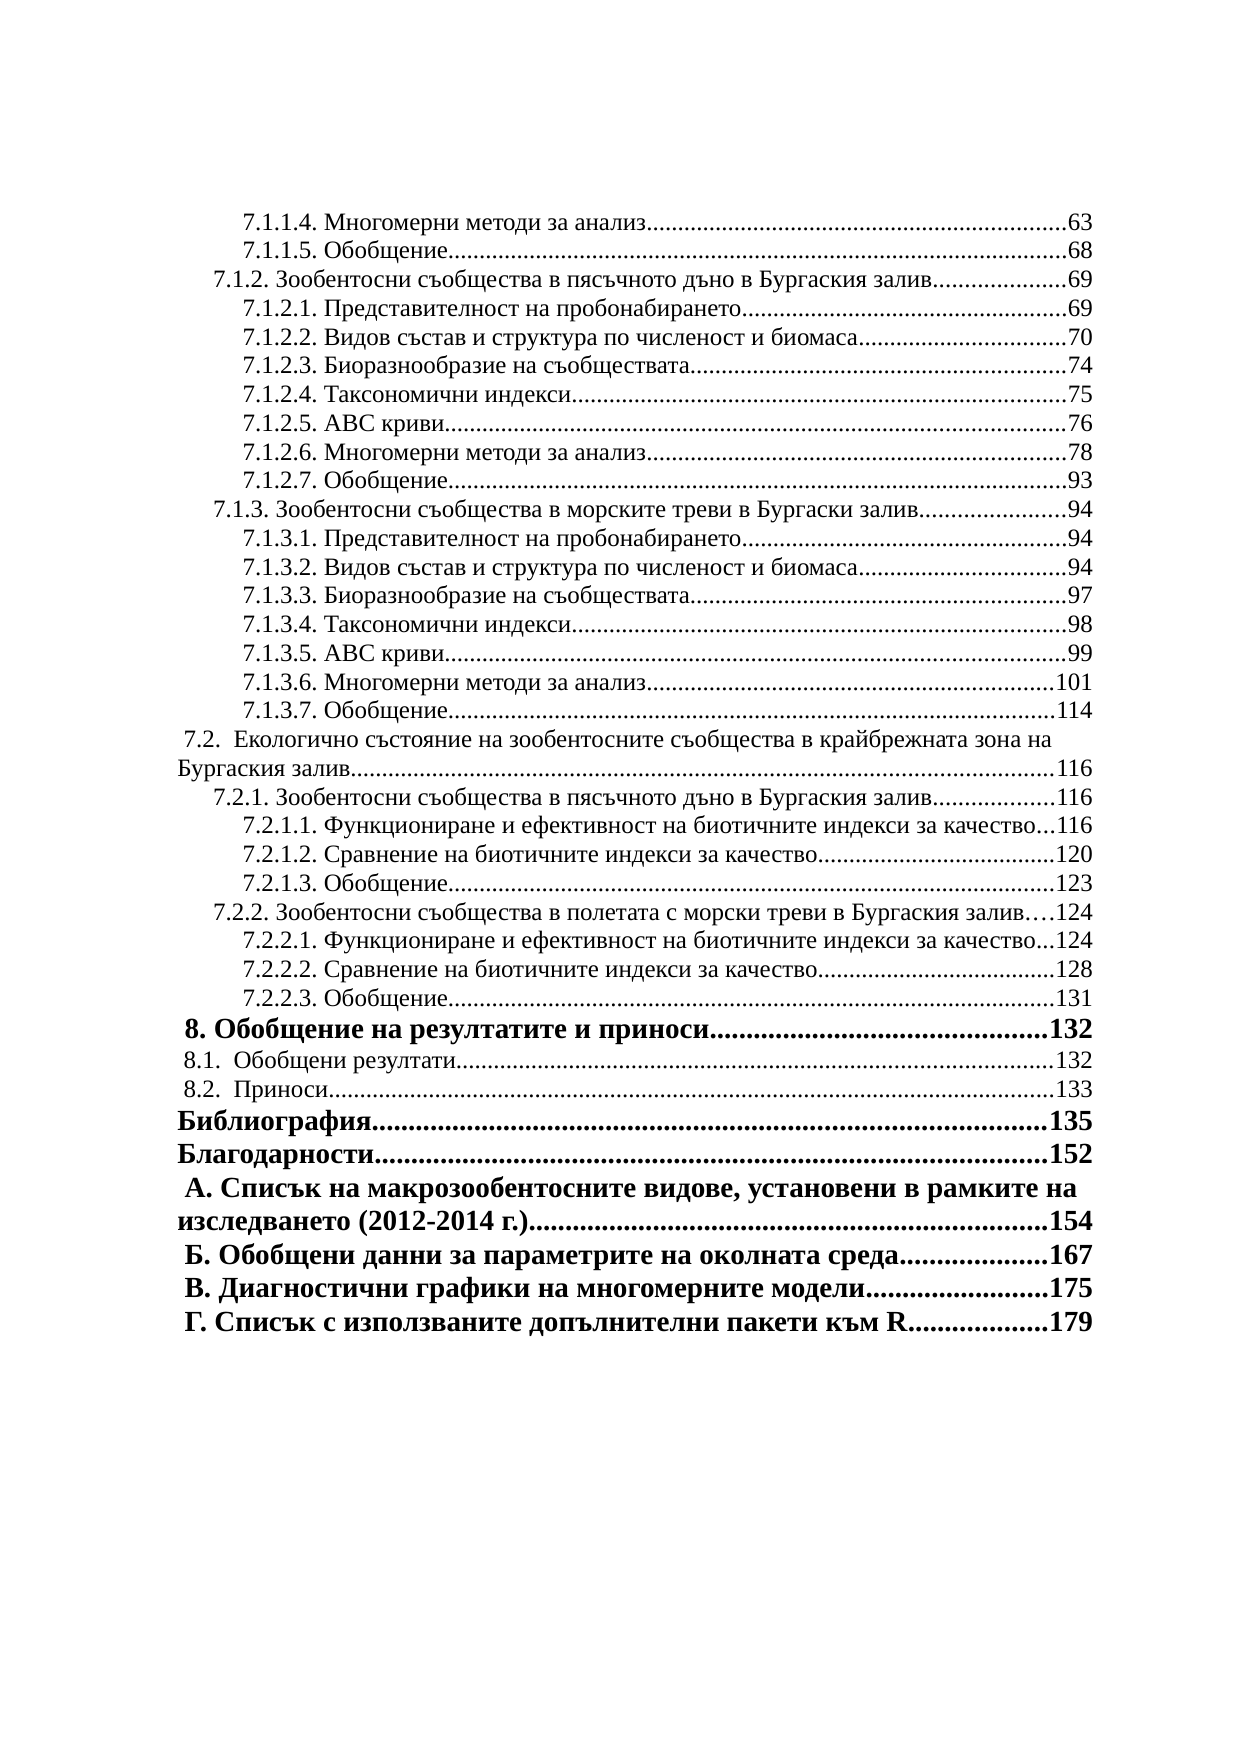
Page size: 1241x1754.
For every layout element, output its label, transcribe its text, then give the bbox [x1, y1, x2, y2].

text А. Списък на макрозообентосните видове, установени в рамките на изследването (2012-2014 г.) 154 [177, 1170, 1093, 1237]
text 7.1.1.5. Обобщение 68 [236, 235, 1093, 264]
text 7.2.2.1. Функциониране и ефективност на биотичните индекси за качество 124 [236, 925, 1093, 954]
text 7.1.2.3. Биоразнообразие на съобществата 74 [236, 350, 1093, 379]
text 7.1.2.2. Видов състав и структура по численост и биомаса 70 [236, 322, 1093, 350]
text 7.2.1. Зообентосни съобщества в пясъчното дъно в Бургаския залив 116 [207, 782, 1093, 810]
text 7.1.3.4. Таксономични индекси 98 [236, 609, 1093, 638]
text 7.2.1.1. Функциониране и ефективност на биотичните индекси за качество 116 [236, 810, 1093, 839]
text 8. Обобщение на резултатите и приноси 132 [177, 1012, 1093, 1045]
text 7.1.3.3. Биоразнообразие на съобществата 97 [236, 580, 1093, 609]
text 7.1.2.1. Представителност на пробонабирането 69 [236, 293, 1093, 322]
text 7.2.1.3. Обобщение 123 [236, 868, 1093, 897]
text 7.1.3.6. Многомерни методи за анализ 101 [236, 667, 1093, 695]
text Б. Обобщени данни за параметрите на околната среда 167 [177, 1237, 1093, 1270]
text 7.1.1.4. Многомерни методи за анализ 63 [236, 207, 1093, 235]
text 7.2.2.3. Обобщение 131 [236, 983, 1093, 1012]
text 7.2.2. Зообентосни съобщества в полетата с морски треви в Бургаския залив 124 [207, 897, 1093, 925]
text 7.1.3.5. АВС криви 99 [236, 638, 1093, 667]
text Библиография 135 [177, 1103, 1093, 1136]
text 7.1.3.2. Видов състав и структура по численост и биомаса 94 [236, 552, 1093, 580]
text Благодарности 152 [177, 1136, 1093, 1170]
text 7.1.3.1. Представителност на пробонабирането 94 [236, 523, 1093, 552]
text 7.1.2.4. Таксономични индекси 75 [236, 379, 1093, 408]
text Г. Списък с използваните допълнителни пакети към R 179 [177, 1304, 1093, 1337]
text 7.2. Екологично състояние на зообентосните съобщества в крайбрежната зона на Бургаския залив 116 [177, 724, 1093, 782]
text 7.2.2.2. Сравнение на биотичните индекси за качество 128 [236, 954, 1093, 983]
text 7.1.3. Зообентосни съобщества в морските треви в Бургаски залив 94 [207, 494, 1093, 523]
text 7.1.2.5. АВС криви 76 [236, 408, 1093, 437]
text 8.2. Приноси 133 [177, 1074, 1093, 1103]
text 7.1.2.7. Обобщение 93 [236, 465, 1093, 494]
text 7.1.2. Зообентосни съобщества в пясъчното дъно в Бургаския залив 69 [207, 264, 1093, 293]
text 7.2.1.2. Сравнение на биотичните индекси за качество 120 [236, 839, 1093, 868]
text 8.1. Обобщени резултати 132 [177, 1045, 1093, 1074]
text 7.1.2.6. Многомерни методи за анализ 78 [236, 437, 1093, 465]
text В. Диагностични графики на многомерните модели 175 [177, 1270, 1093, 1304]
text 7.1.3.7. Обобщение 114 [236, 695, 1093, 724]
